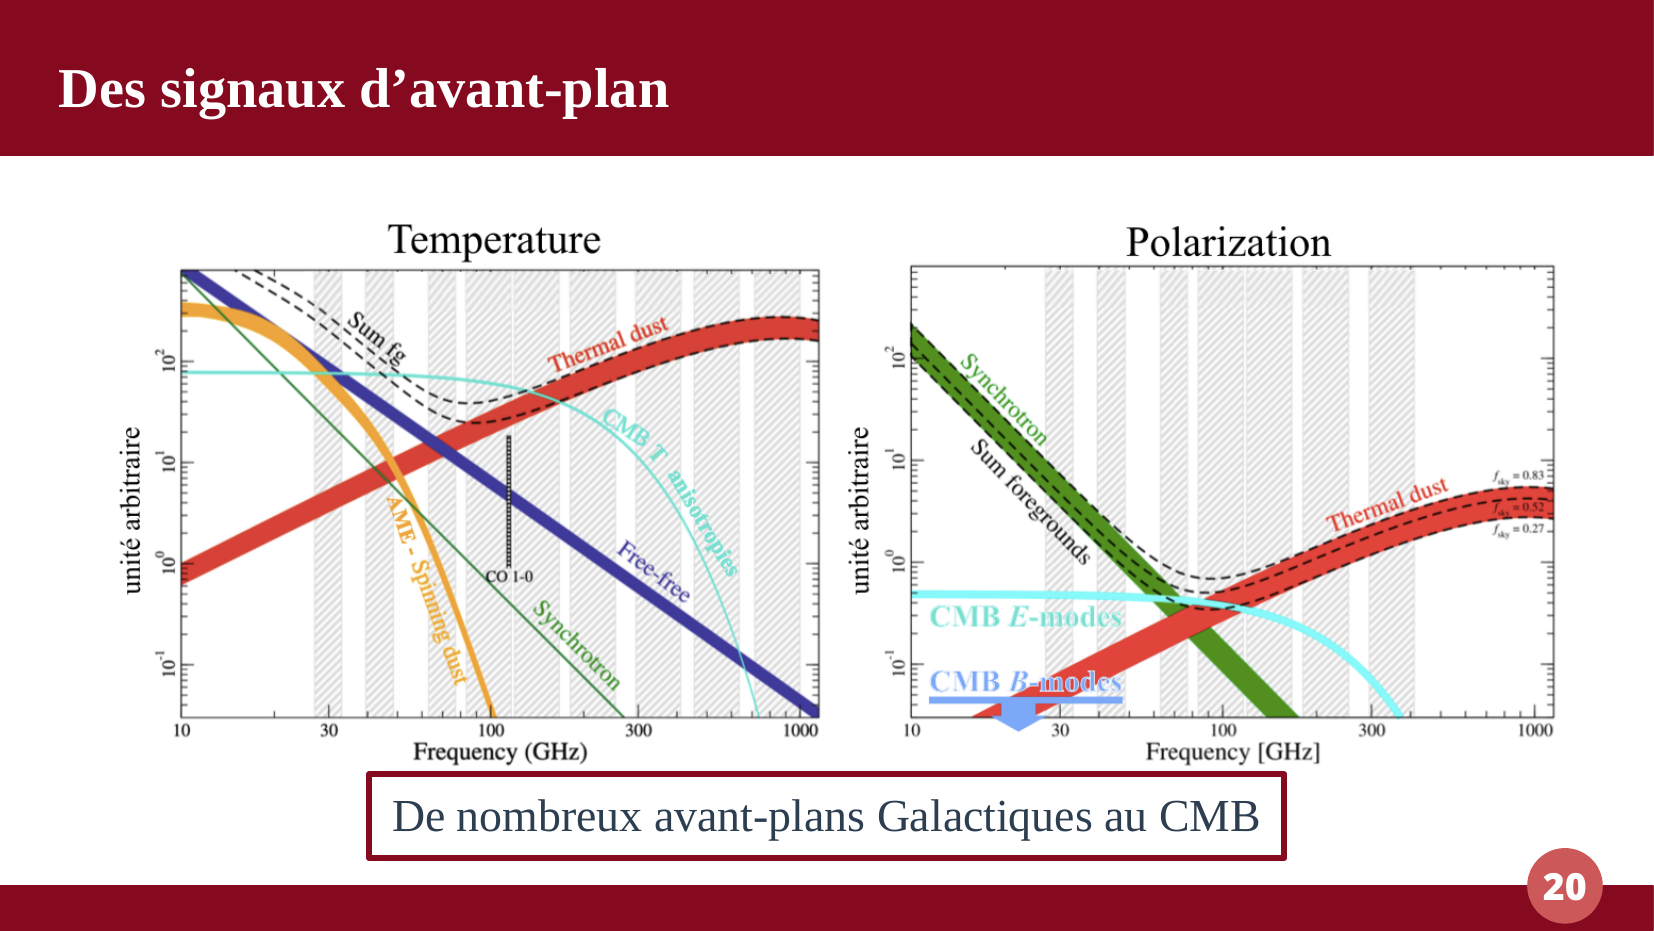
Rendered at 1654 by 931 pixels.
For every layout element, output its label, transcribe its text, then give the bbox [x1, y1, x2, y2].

picture [90, 206, 1564, 777]
title Des signaux d’avant-plan [59, 29, 1595, 148]
text_box De nombreux avant-plans Galactiques au CMB [369, 774, 1285, 859]
